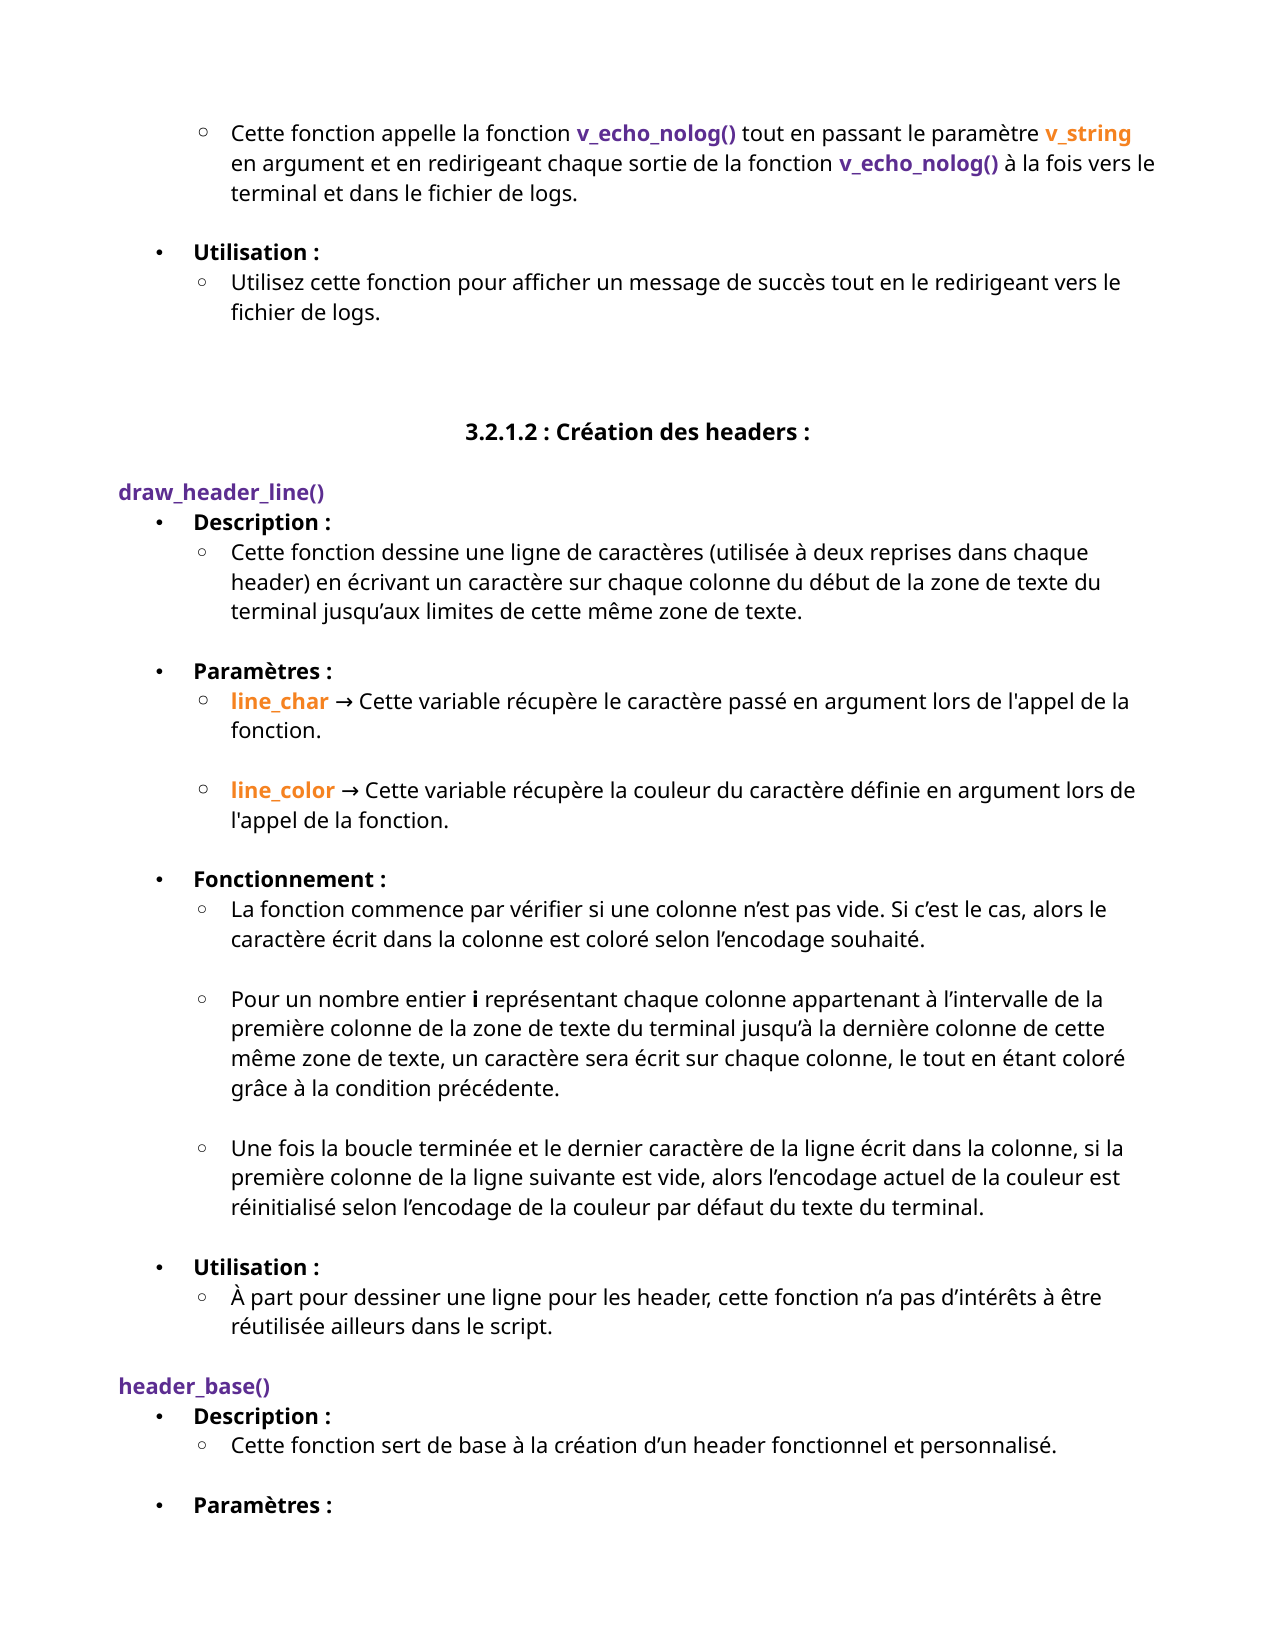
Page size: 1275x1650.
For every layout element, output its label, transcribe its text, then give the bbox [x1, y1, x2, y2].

list line_char → Cette variable récupère le caractère passé en argument lors de l'appel de la fonction. [193, 686, 1157, 745]
list La fonction commence par vérifier si une colonne n’est pas vide. Si c’est le cas, alors le caractère écrit dans la colonne est coloré selon l’encodage souhaité. [193, 894, 1157, 954]
list Utilisation : [156, 1252, 1157, 1281]
list À part pour dessiner une ligne pour les header, cette fonction n’a pas d’intérêts à être réutilisée ailleurs dans le script. [193, 1281, 1157, 1341]
list Utilisez cette fonction pour afficher un message de succès tout en le redirigeant vers le fichier de logs. [193, 267, 1157, 327]
list Utilisation : [156, 237, 1157, 267]
list Description : [156, 507, 1157, 537]
list Une fois la boucle terminée et le dernier caractère de la ligne écrit dans la colonne, si la première colonne de la ligne suivante est vide, alors l’encodage actuel de la couleur est réinitialisé selon l’encodage de la couleur par défaut du texte du terminal. [193, 1132, 1157, 1222]
list Cette fonction sert de base à la création d’un header fonctionnel et personnalisé. [193, 1430, 1157, 1460]
text draw_header_line() [118, 477, 1157, 507]
list Cette fonction appelle la fonction v_echo_nolog() tout en passant le paramètre v_string en argument et en redirigeant chaque sortie de la fonction v_echo_nolog() à la fois vers le terminal et dans le fichier de logs. [193, 118, 1157, 207]
list Fonctionnement : [156, 864, 1157, 894]
list line_color → Cette variable récupère la couleur du caractère définie en argument lors de l'appel de la fonction. [193, 775, 1157, 834]
list Paramètres : [156, 1490, 1157, 1520]
list Paramètres : [156, 656, 1157, 686]
list Pour un nombre entier i représentant chaque colonne appartenant à l’intervalle de la première colonne de la zone de texte du terminal jusqu’à la dernière colonne de cette même zone de texte, un caractère sera écrit sur chaque colonne, le tout en étant coloré grâce à la condition précédente. [193, 983, 1157, 1103]
list Cette fonction dessine une ligne de caractères (utilisée à deux reprises dans chaque header) en écrivant un caractère sur chaque colonne du début de la zone de texte du terminal jusqu’aux limites de cette même zone de texte. [193, 537, 1157, 626]
text header_base() [118, 1371, 1157, 1401]
text 3.2.1.2 : Création des headers : [118, 416, 1157, 447]
list Description : [156, 1401, 1157, 1430]
